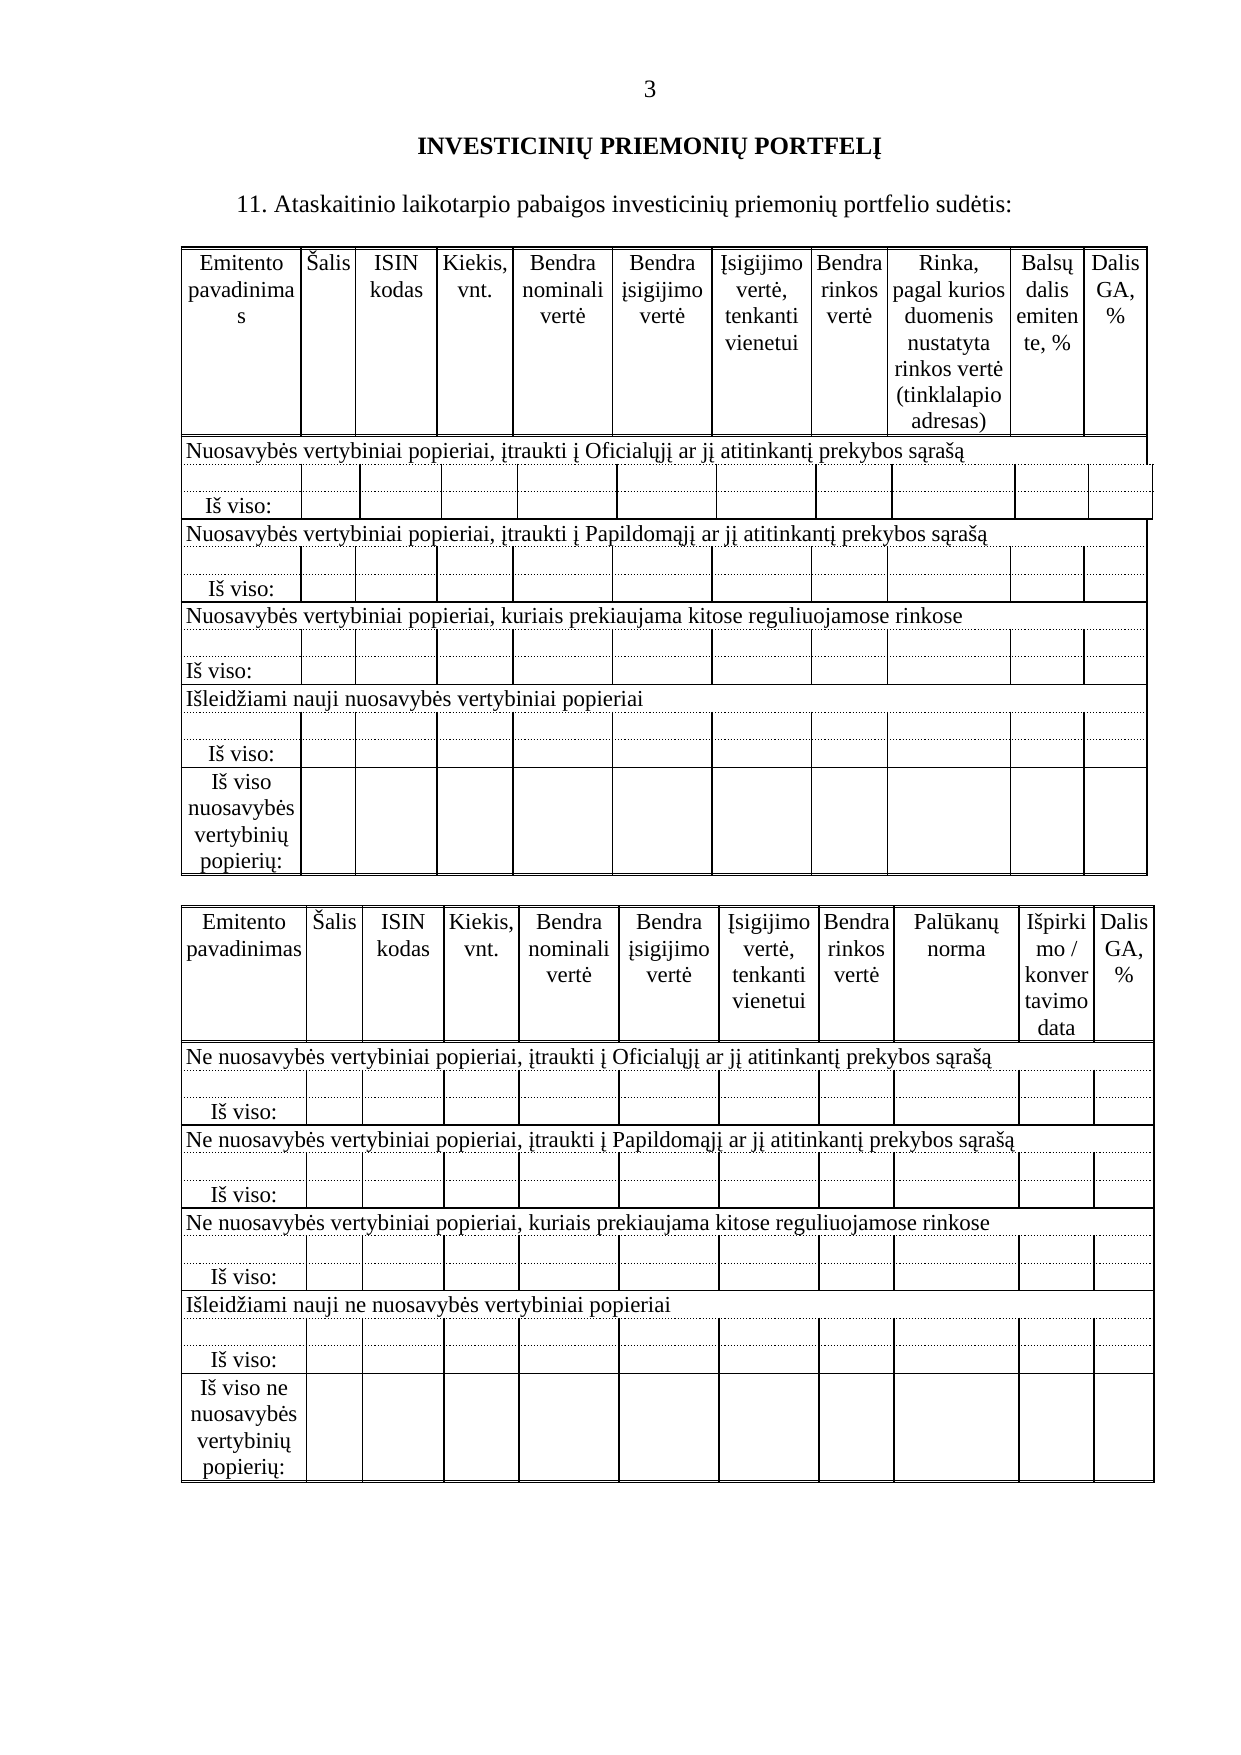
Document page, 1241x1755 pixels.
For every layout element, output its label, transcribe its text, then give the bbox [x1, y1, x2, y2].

table_cell [432, 739, 436, 766]
table_cell [1006, 546, 1010, 573]
table_cell [1011, 656, 1015, 684]
table_cell [620, 1318, 624, 1345]
table_cell [707, 629, 711, 656]
table_cell [513, 1097, 518, 1124]
table_cell [302, 464, 359, 491]
table_cell [1095, 1235, 1099, 1262]
table_cell [1079, 712, 1083, 739]
table_cell [895, 1318, 899, 1345]
table_cell [1013, 1152, 1018, 1180]
table_cell [607, 712, 612, 739]
table_header Įsigijimo vertė, tenkanti vienetui [713, 250, 811, 434]
table_cell [445, 1345, 449, 1372]
table_cell [717, 491, 721, 518]
table_cell [888, 739, 893, 766]
table_cell [518, 464, 522, 491]
table_cell [1085, 629, 1090, 656]
table_cell [520, 1152, 524, 1180]
table_cell [438, 656, 443, 684]
table_cell [307, 1318, 311, 1345]
table_cell [363, 1374, 443, 1479]
table_cell [895, 1235, 899, 1262]
table_cell [307, 1374, 362, 1479]
table_cell [807, 656, 811, 684]
table_cell [807, 546, 811, 573]
table_cell [1095, 1070, 1099, 1097]
table_cell [1020, 1318, 1024, 1345]
table_cell [888, 1152, 893, 1180]
table_cell [882, 629, 887, 656]
table_cell [820, 1070, 824, 1097]
table_cell [1084, 491, 1088, 518]
table_cell [437, 491, 441, 518]
table_cell [357, 1235, 362, 1262]
table_cell [713, 768, 811, 873]
table_cell [1010, 491, 1014, 518]
table_cell [713, 1345, 718, 1372]
table_cell [1011, 629, 1015, 656]
table_cell [813, 1152, 818, 1180]
table_cell [182, 546, 186, 573]
table_header Kiekis, vnt. [438, 250, 512, 434]
table_cell [1147, 491, 1152, 518]
table_cell [182, 1235, 186, 1262]
table_cell [1013, 1070, 1018, 1097]
table_cell [613, 1152, 618, 1180]
table_cell [713, 1318, 718, 1345]
text 11. Ataskaitinio laikotarpio pabaigos investicinių priemonių portfelio sudėtis: [177, 189, 1122, 218]
table_header [1148, 276, 1152, 434]
table_cell [608, 574, 612, 601]
table_cell [1013, 1318, 1018, 1345]
table_cell [1013, 1097, 1018, 1124]
table_header Šalis [302, 250, 355, 434]
table_cell [620, 1152, 624, 1180]
table_cell [520, 1070, 524, 1097]
table_cell [445, 1235, 449, 1262]
table_cell [358, 1263, 362, 1290]
table_cell [888, 1070, 893, 1097]
table_cell [518, 491, 524, 518]
table_cell [357, 1180, 362, 1207]
table_cell [363, 1318, 368, 1345]
table_cell [432, 546, 436, 573]
table_cell [514, 546, 518, 573]
table_cell [1016, 491, 1021, 518]
table_cell [1085, 656, 1090, 684]
table_cell [445, 1318, 449, 1345]
table_cell [1013, 1235, 1018, 1262]
table_cell [1020, 1070, 1024, 1097]
table_cell [438, 739, 443, 766]
table_cell [438, 629, 443, 656]
table_cell [1088, 1235, 1093, 1262]
table_cell [357, 1097, 362, 1124]
table_cell [807, 629, 811, 656]
table_cell [307, 1235, 311, 1262]
table_cell [713, 1180, 718, 1207]
table_cell [513, 491, 517, 518]
table_cell [1006, 656, 1010, 684]
table_cell [438, 546, 443, 573]
table_cell [813, 1318, 818, 1345]
table_cell [513, 1318, 518, 1345]
table_cell [707, 656, 711, 684]
table_cell [432, 629, 436, 656]
table_cell [442, 464, 446, 491]
table_cell [514, 768, 612, 873]
table_cell [1011, 739, 1015, 766]
table_cell [438, 768, 512, 873]
table_header ISIN kodas [356, 250, 436, 434]
table_cell [720, 1318, 724, 1345]
table_cell [882, 739, 887, 766]
table_cell [1006, 739, 1010, 766]
table_cell [357, 1345, 362, 1372]
table_cell [513, 1152, 518, 1180]
table_cell [1013, 1180, 1018, 1207]
table_header Bendra nominali vertė [514, 250, 612, 434]
table_cell [1020, 1180, 1024, 1207]
table_cell [301, 1070, 306, 1097]
table_cell [888, 768, 1010, 873]
table_cell [351, 656, 355, 684]
table_cell [712, 491, 716, 518]
table_cell [520, 1345, 524, 1372]
table_cell [813, 1097, 818, 1124]
table_cell [357, 1152, 362, 1180]
table_cell [442, 491, 446, 518]
table_cell [888, 546, 893, 573]
table_cell [888, 1180, 893, 1207]
table_cell [1079, 546, 1083, 573]
table_cell [620, 1180, 624, 1207]
table_cell [1020, 1152, 1024, 1180]
table_cell [713, 739, 718, 766]
table_cell [613, 629, 618, 656]
table_cell [820, 1152, 824, 1180]
table_cell [363, 1070, 368, 1097]
table_cell [1020, 1374, 1093, 1479]
table_cell [812, 629, 818, 656]
table_cell [882, 712, 887, 739]
table_cell [620, 1345, 624, 1372]
table_cell [513, 1345, 518, 1372]
table_cell [1020, 1097, 1024, 1124]
table_cell [445, 1097, 449, 1124]
table_cell [432, 656, 436, 684]
table_cell [707, 739, 711, 766]
table_cell [895, 1180, 899, 1207]
table_header Palūkanų norma [895, 908, 1018, 1040]
table_cell [513, 1070, 518, 1097]
table_cell [513, 1180, 518, 1207]
table_cell [713, 629, 718, 656]
table_header ISIN kodas [363, 908, 443, 1040]
table_cell [1095, 1152, 1099, 1180]
table_cell [438, 712, 443, 739]
table_cell [620, 1097, 624, 1124]
table_cell [445, 1152, 449, 1180]
table_cell [513, 1235, 518, 1262]
table_cell [1088, 1097, 1093, 1124]
table_cell [807, 574, 811, 601]
text INVESTICINIŲ PRIEMONIŲ PORTFELĮ [177, 131, 1122, 160]
table_cell [363, 1235, 368, 1262]
table_cell [620, 1235, 624, 1262]
table_cell [1148, 794, 1152, 873]
table_cell [514, 656, 518, 684]
table_header Bendra nominali vertė [520, 908, 618, 1040]
table_cell [717, 464, 721, 491]
table_cell [432, 712, 436, 739]
table_cell [1020, 1235, 1024, 1262]
table_cell [438, 1180, 443, 1207]
table_cell [713, 546, 718, 573]
table_cell [807, 712, 811, 739]
table_cell [1148, 464, 1152, 491]
table_cell [301, 1318, 306, 1345]
table_cell [813, 1180, 818, 1207]
table_cell [888, 1235, 893, 1262]
table_cell [720, 1345, 724, 1372]
table_cell [882, 546, 887, 573]
table_cell [438, 1345, 443, 1372]
table_cell [357, 1070, 362, 1097]
table_cell [888, 1097, 893, 1124]
table_cell [1095, 1374, 1153, 1479]
table_cell [720, 1180, 724, 1207]
table_cell [613, 1345, 618, 1372]
table_cell [613, 1070, 618, 1097]
table_cell [707, 712, 711, 739]
table_cell [1088, 1345, 1093, 1372]
table_cell [620, 1070, 624, 1097]
table_cell [1095, 1180, 1099, 1207]
table_cell [888, 712, 893, 739]
table_cell [613, 656, 618, 684]
table_cell [513, 464, 517, 491]
table_cell [613, 712, 618, 739]
table_cell [820, 1180, 824, 1207]
table_cell [1089, 464, 1093, 491]
table_header Bendra rinkos vertė [812, 250, 887, 434]
table_cell [820, 1345, 824, 1372]
table_cell [820, 1097, 824, 1124]
table_header Bendra įsigijimo vertė [613, 250, 711, 434]
table_cell [356, 768, 436, 873]
table_cell [363, 1152, 368, 1180]
table_cell [438, 1070, 443, 1097]
table_cell [888, 1345, 893, 1372]
table_cell [713, 1070, 718, 1097]
table_cell [363, 1097, 368, 1124]
table_cell [361, 491, 365, 518]
table_cell [613, 574, 617, 601]
table_cell [1088, 1152, 1093, 1180]
table_cell [713, 1152, 718, 1180]
table_cell [1141, 546, 1146, 573]
table_cell [182, 1318, 186, 1345]
table_cell [1011, 768, 1083, 873]
table_cell [613, 739, 618, 766]
table_cell [895, 1097, 899, 1124]
table_cell [720, 1097, 724, 1124]
table_cell [888, 629, 893, 656]
table_cell [613, 1097, 618, 1124]
table_cell [307, 1152, 311, 1180]
table_cell [301, 1235, 306, 1262]
table_cell [613, 546, 618, 573]
table_cell [812, 574, 816, 601]
table_cell [351, 574, 355, 601]
table_cell [1013, 1345, 1018, 1372]
table_cell [613, 1318, 618, 1345]
table_cell [1006, 712, 1010, 739]
table_cell [302, 629, 355, 656]
table_cell [351, 739, 355, 766]
table_cell [182, 629, 301, 656]
table_cell [307, 1070, 311, 1097]
table_cell [363, 1345, 368, 1372]
table_cell [445, 1070, 449, 1097]
table_cell [351, 546, 355, 573]
table_cell [883, 574, 887, 601]
table_cell [438, 1152, 443, 1180]
table_cell [1085, 546, 1090, 573]
table_cell [302, 768, 355, 873]
table_cell [812, 712, 818, 739]
table_cell [807, 739, 811, 766]
table_cell [1011, 546, 1015, 573]
table_cell [813, 1235, 818, 1262]
table_cell [445, 1180, 449, 1207]
table_cell [520, 1318, 524, 1345]
table_cell [713, 712, 718, 739]
table_cell [445, 1374, 518, 1479]
table_cell [1095, 1097, 1099, 1124]
table_cell [1141, 656, 1146, 684]
table_header Bendra įsigijimo vertė [620, 908, 718, 1040]
table_cell [1079, 629, 1083, 656]
table_cell [1089, 491, 1093, 518]
table_cell [307, 1180, 311, 1207]
table_cell [1020, 1345, 1024, 1372]
table_cell [820, 1235, 824, 1262]
table_cell [514, 739, 518, 766]
table_header Dalis GA, % [1095, 908, 1153, 1040]
table_header Balsų dalis emitente, % [1011, 250, 1083, 434]
table_cell [812, 739, 818, 766]
table_cell [301, 1152, 306, 1180]
table_cell [1085, 712, 1090, 739]
table_cell [438, 1235, 443, 1262]
table_cell [1088, 1318, 1093, 1345]
table_cell [895, 1345, 899, 1372]
table_cell [1088, 1180, 1093, 1207]
table_cell [713, 656, 718, 684]
table_cell [1088, 1070, 1093, 1097]
table_cell [895, 1152, 899, 1180]
table_cell [357, 1318, 362, 1345]
table_cell [520, 1374, 618, 1479]
table_cell [307, 1097, 311, 1124]
table_cell [182, 712, 186, 739]
table_cell [888, 656, 893, 684]
table_cell [720, 1070, 724, 1097]
table_cell [720, 1152, 724, 1180]
table_header Šalis [307, 908, 362, 1040]
table_cell [438, 1318, 443, 1345]
table_cell [351, 712, 355, 739]
table_cell [620, 1374, 718, 1479]
table_cell [520, 1097, 524, 1124]
table_cell [520, 1235, 524, 1262]
table_cell [812, 546, 818, 573]
table_header Įsigijimo vertė, tenkanti vienetui [720, 908, 818, 1040]
table_cell [1079, 656, 1083, 684]
table_cell [514, 629, 518, 656]
table_cell [613, 1235, 618, 1262]
table_cell [520, 1180, 524, 1207]
table_cell [895, 1374, 1018, 1479]
table_cell [1084, 464, 1088, 491]
table_cell [438, 1097, 443, 1124]
table_cell [817, 491, 821, 518]
table_cell [1141, 629, 1146, 656]
table_cell [607, 656, 612, 684]
table_cell [1079, 739, 1083, 766]
table_cell [182, 1152, 186, 1180]
table_cell [1006, 629, 1010, 656]
table_cell [813, 1345, 818, 1372]
table_cell [813, 1070, 818, 1097]
table_cell [613, 1180, 618, 1207]
table_cell [720, 1374, 818, 1479]
table_cell [712, 464, 716, 491]
table_cell [363, 1180, 368, 1207]
table_cell [1085, 739, 1090, 766]
table_cell [820, 1318, 824, 1345]
table_header Bendra rinkos vertė [820, 908, 893, 1040]
table_cell [363, 1263, 367, 1290]
table_cell [720, 1235, 724, 1262]
table_cell [820, 1374, 893, 1479]
table_cell [713, 1235, 718, 1262]
table_cell [607, 739, 612, 766]
table_cell [1095, 1345, 1099, 1372]
table_cell [307, 1345, 311, 1372]
table_cell [182, 464, 301, 491]
table_cell [1141, 712, 1146, 739]
table_header Dalis GA, % [1085, 250, 1146, 434]
table_cell [812, 656, 818, 684]
table_cell [1085, 768, 1146, 873]
table_header Emitento pavadinimas [182, 908, 306, 1040]
table_cell [613, 768, 711, 873]
table_cell [882, 656, 887, 684]
table_cell [307, 1263, 311, 1290]
table_cell [1006, 574, 1010, 601]
table_cell [1095, 1318, 1099, 1345]
table_header Kiekis, vnt. [445, 908, 518, 1040]
table_cell [895, 1070, 899, 1097]
table_cell [1141, 739, 1146, 766]
table_header Emitento pavadinimas [182, 250, 300, 434]
table_cell [182, 1070, 186, 1097]
table_cell [707, 546, 711, 573]
table_cell [713, 1097, 718, 1124]
table_cell [607, 629, 612, 656]
table_cell [812, 768, 887, 873]
table_cell [1011, 712, 1015, 739]
table_cell [888, 1318, 893, 1345]
table_cell [437, 464, 441, 491]
table_cell [607, 546, 612, 573]
table_cell [514, 712, 518, 739]
